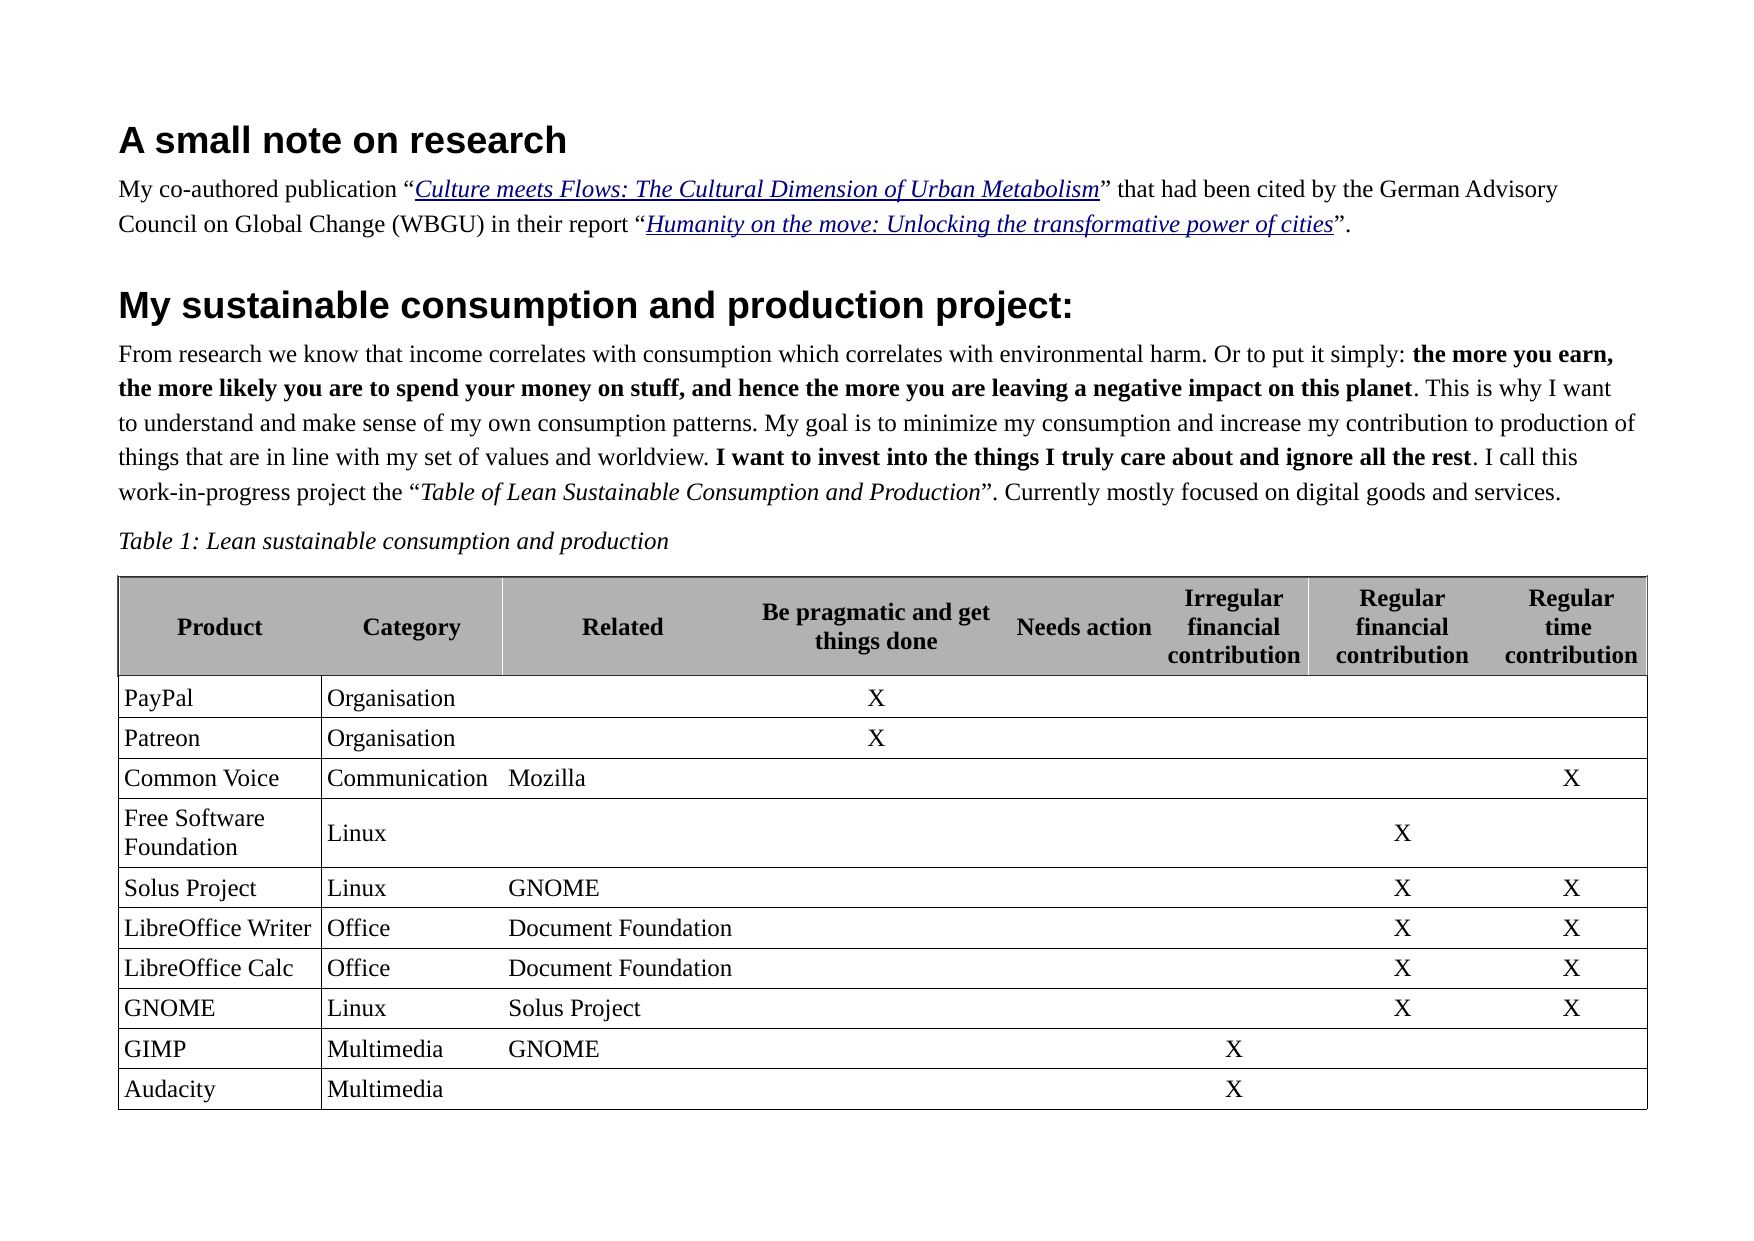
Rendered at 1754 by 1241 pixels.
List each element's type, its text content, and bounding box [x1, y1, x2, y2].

table_cell [1159, 799, 1308, 867]
table_cell [1159, 908, 1308, 947]
table_header Be pragmatic and get things done [743, 578, 1009, 675]
table_cell X [1309, 949, 1496, 988]
table_cell Mozilla [503, 759, 743, 798]
table_cell [1159, 989, 1308, 1028]
table_cell Multimedia [322, 1069, 502, 1109]
table_cell X [1309, 989, 1496, 1028]
table_cell X [1496, 949, 1647, 988]
table_cell LibreOffice Calc [119, 949, 321, 988]
table_cell LibreOffice Writer [119, 908, 321, 947]
table_cell [503, 1069, 743, 1109]
table_cell X [743, 718, 1009, 757]
table_cell Office [322, 908, 502, 947]
table_cell GIMP [119, 1029, 321, 1068]
table_cell [1009, 1029, 1159, 1068]
table_cell [1009, 868, 1159, 907]
table_cell Audacity [119, 1069, 321, 1109]
table_cell X [1496, 908, 1647, 947]
table_cell [743, 908, 1009, 947]
table_header Related [503, 578, 743, 675]
table_cell [1159, 949, 1308, 988]
table_cell [503, 718, 743, 757]
table_cell PayPal [119, 677, 321, 717]
table_cell [1309, 1029, 1496, 1068]
table_cell [1009, 677, 1159, 717]
table_cell [1159, 759, 1308, 798]
table_cell Multimedia [322, 1029, 502, 1068]
table_cell Linux [322, 868, 502, 907]
table_cell [1309, 1069, 1496, 1109]
table_cell [743, 1029, 1009, 1068]
table_cell Common Voice [119, 759, 321, 798]
table_cell [743, 759, 1009, 798]
table_cell [1309, 677, 1496, 717]
table_cell [1009, 908, 1159, 947]
table_cell Free Software Foundation [119, 799, 321, 867]
table_cell [503, 677, 743, 717]
table_cell GNOME [503, 868, 743, 907]
table_header Product [120, 578, 321, 675]
table_cell [1009, 989, 1159, 1028]
table_cell Communication [322, 759, 502, 798]
table_cell X [1309, 799, 1496, 867]
table_cell [743, 949, 1009, 988]
table_cell [1159, 868, 1308, 907]
table_cell [1159, 677, 1308, 717]
table_cell [1496, 677, 1647, 717]
table_cell [1159, 718, 1308, 757]
table_cell [1496, 1029, 1647, 1068]
table_cell X [1496, 868, 1647, 907]
table_cell GNOME [503, 1029, 743, 1068]
table_cell GNOME [119, 989, 321, 1028]
text Table 1: Lean sustainable consumption and production [118, 526, 1636, 555]
table_cell [1309, 718, 1496, 757]
table_cell Linux [322, 989, 502, 1028]
table_header Regular financial contribution [1309, 578, 1496, 675]
table_cell [743, 1069, 1009, 1109]
table_cell [1496, 718, 1647, 757]
table_header Category [321, 578, 502, 675]
table_cell X [1159, 1029, 1308, 1068]
table_cell [1009, 949, 1159, 988]
table_cell [743, 868, 1009, 907]
table_cell Solus Project [119, 868, 321, 907]
table_header Regular time contribution [1496, 578, 1646, 675]
table_cell X [1309, 908, 1496, 947]
table_cell Organisation [322, 718, 502, 757]
subtitle A small note on research [118, 118, 1636, 162]
table_cell Linux [322, 799, 502, 867]
table_cell X [743, 677, 1009, 717]
table_cell [1009, 1069, 1159, 1109]
table_cell Office [322, 949, 502, 988]
table_cell [743, 799, 1009, 867]
table_cell Organisation [322, 677, 502, 717]
text My co-authored publication “Culture meets Flows: The Cultural Dimension of Urban Metabolism” that had been cited by the German Advisory Council on Global Change (WBGU) in their report “Humanity on the move: Unlocking the transformative power of cities”. [118, 174, 1636, 237]
table_cell [503, 799, 743, 867]
table_cell Document Foundation [503, 908, 743, 947]
table_cell [1309, 759, 1496, 798]
table_cell [1496, 799, 1647, 867]
table_header Irregular financial contribution [1159, 578, 1308, 675]
table_cell Document Foundation [503, 949, 743, 988]
subtitle My sustainable consumption and production project: [118, 283, 1636, 326]
table_cell [743, 989, 1009, 1028]
text From research we know that income correlates with consumption which correlates with environmental harm. Or to put it simply: the more you earn, the more likely you are to spend your money on stuff, and hence the more you are leaving a negative impact on this planet. This is why I want to understand and make sense of my own consumption patterns. My goal is to minimize my consumption and increase my contribution to production of things that are in line with my set of values and worldview. I want to invest into the things I truly care about and ignore all the rest. I call this work-in-progress project the “Table of Lean Sustainable Consumption and Production”. Currently mostly focused on digital goods and services. [118, 339, 1636, 506]
table_cell X [1496, 989, 1647, 1028]
table_cell X [1496, 759, 1647, 798]
table_cell X [1309, 868, 1496, 907]
table_cell [1009, 759, 1159, 798]
table_cell [1496, 1069, 1647, 1109]
table_cell [1009, 799, 1159, 867]
table_cell [1009, 718, 1159, 757]
table_cell Patreon [119, 718, 321, 757]
table_cell X [1159, 1069, 1308, 1109]
table_cell Solus Project [503, 989, 743, 1028]
table_header Needs action [1009, 578, 1159, 675]
